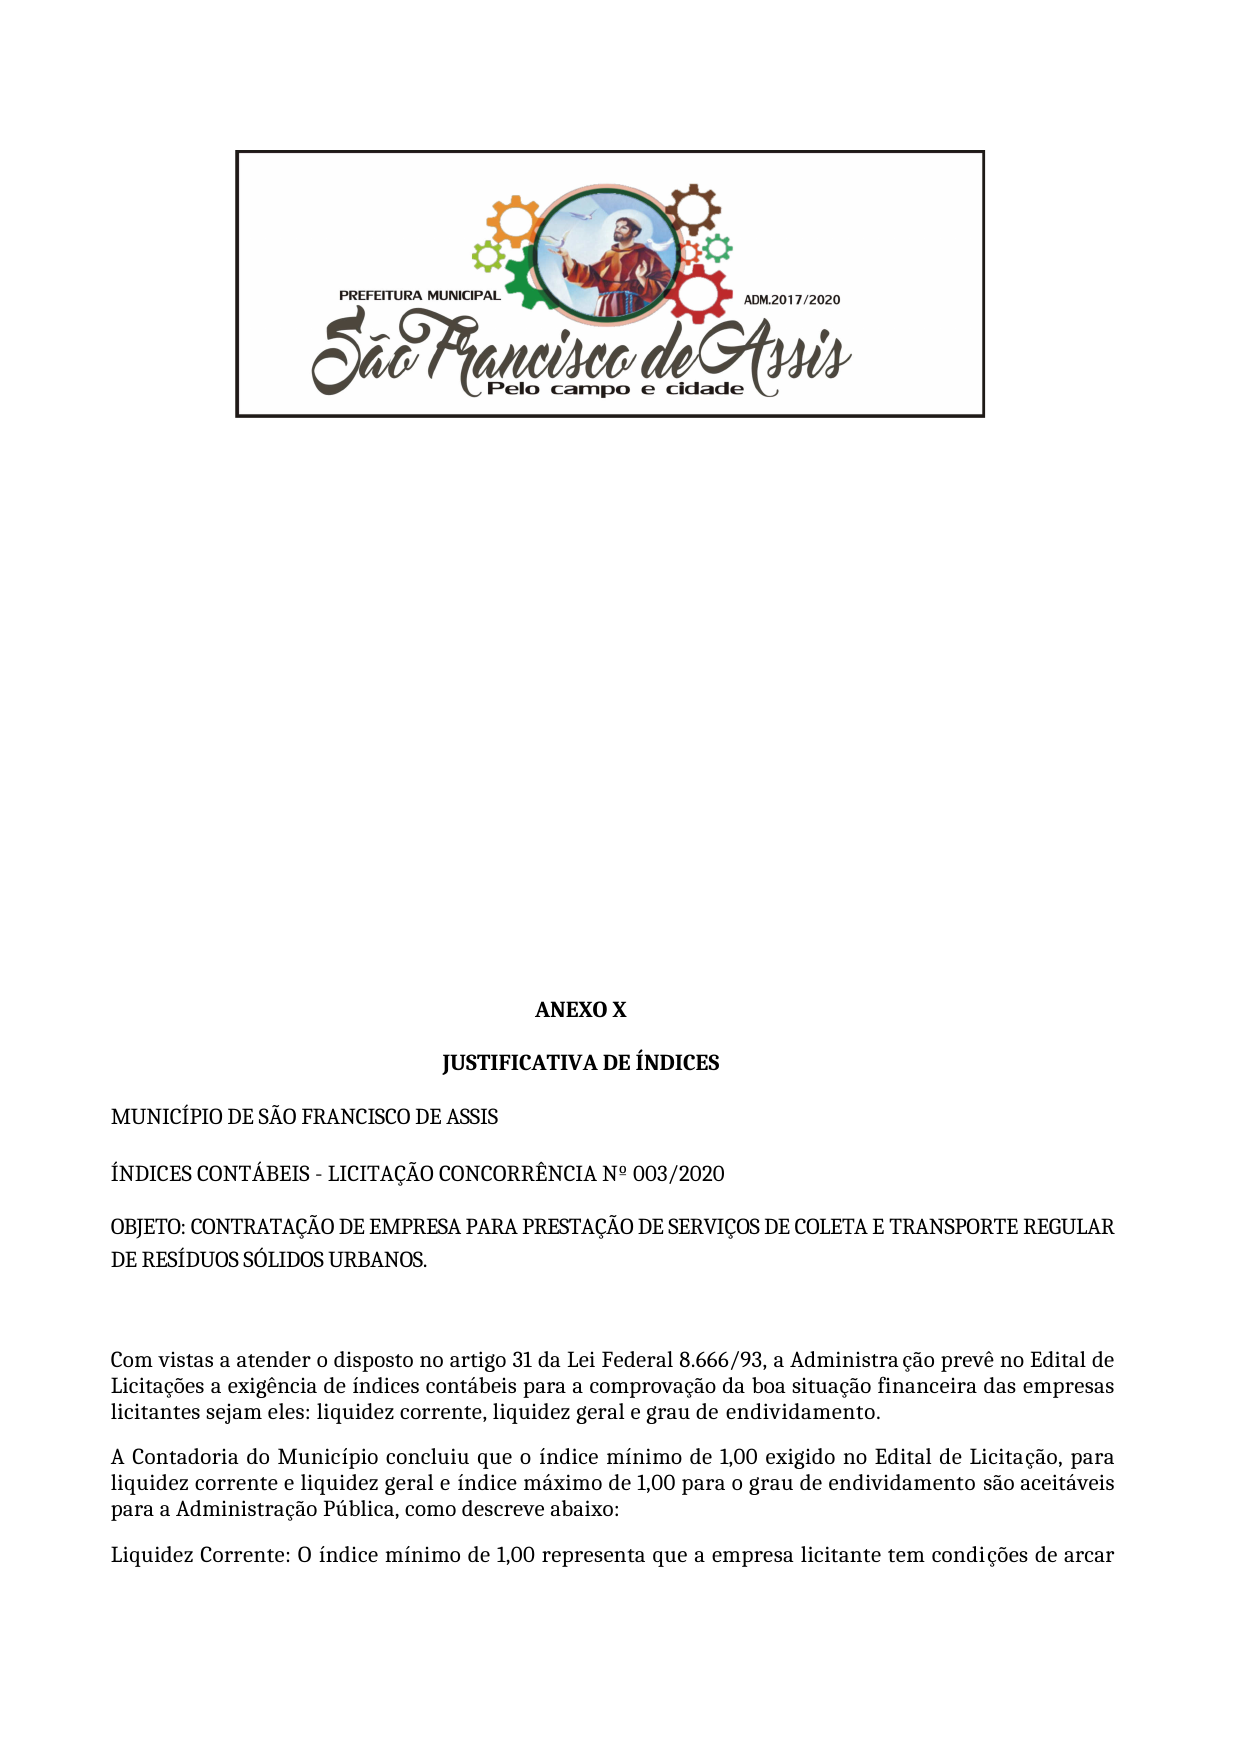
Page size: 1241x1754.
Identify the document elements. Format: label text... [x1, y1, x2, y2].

text ANEXO X [111, 997, 1051, 1023]
text OBJETO: CONTRATAÇÃO DE EMPRESA PARA PRESTAÇÃO DE SERVIÇOS DE COLETA E TRANSPORTE REGULAR DE RESÍDUOS SÓLIDOS URBANOS. [111, 1208, 1114, 1274]
text ÍNDICES CONTÁBEIS - LICITAÇÃO CONCORRÊNCIA Nº 003/2020 [111, 1161, 1114, 1187]
text A Contadoria do Município concluiu que o índice mínimo de 1,00 exigido no Edital de Licitação, para liquidez corrente e liquidez geral e índice máximo de 1,00 para o grau de endividamento são aceitáveis para a Administração Pública, como descreve abaixo: [111, 1443, 1114, 1522]
text Com vistas a atender o disposto no artigo 31 da Lei Federal 8.666/93, a Administração prevê no Edital de Licitações a exigência de índices contábeis para a comprovação da boa situação financeira das empresas licitantes sejam eles: liquidez corrente, liquidez geral e grau de endividamento. [111, 1346, 1114, 1425]
text JUSTIFICATIVA DE ÍNDICES [111, 1050, 1051, 1076]
text MUNICÍPIO DE SÃO FRANCISCO DE ASSIS [111, 1104, 1114, 1130]
text Liquidez Corrente: O índice mínimo de 1,00 representa que a empresa licitante tem condições de arcar [111, 1542, 1114, 1568]
